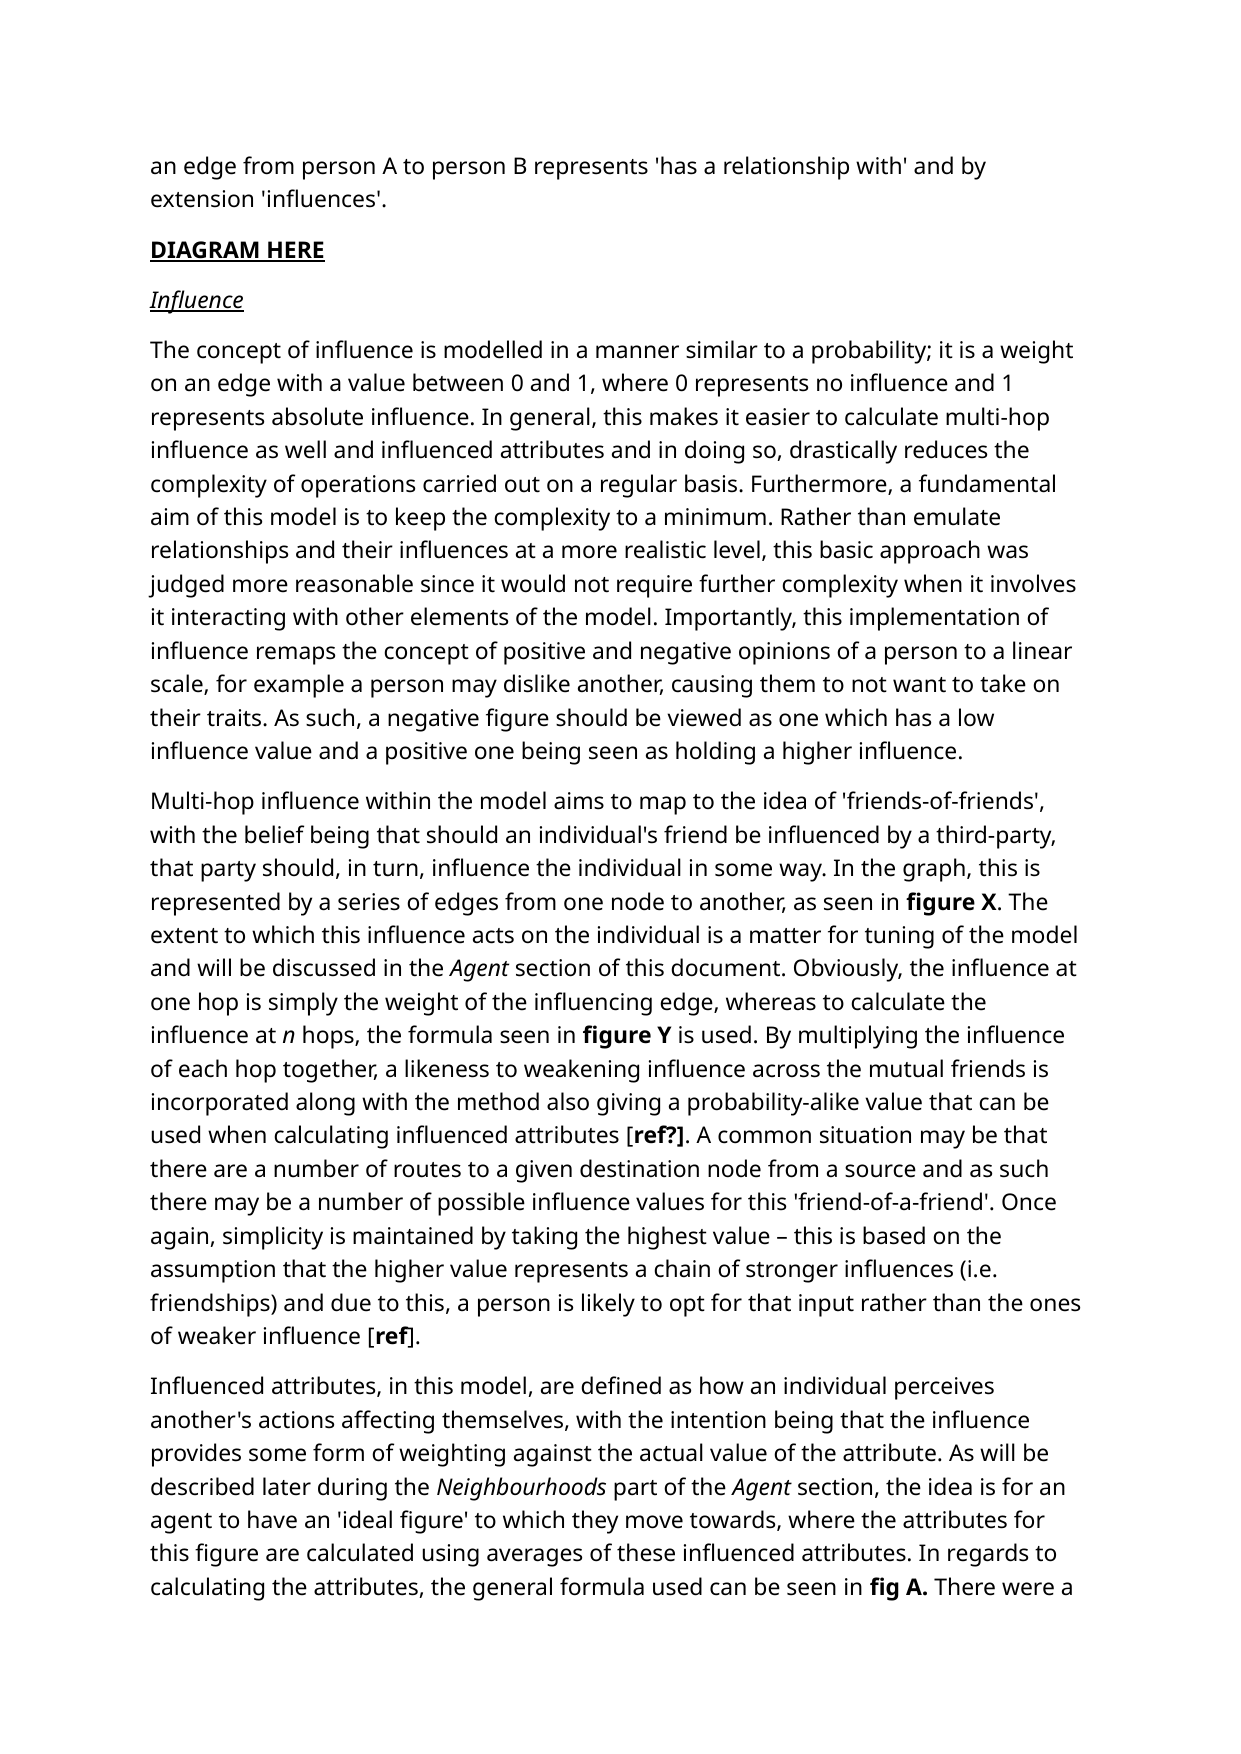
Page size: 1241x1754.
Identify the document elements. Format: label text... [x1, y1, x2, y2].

text Multi-hop influence within the model aims to map to the idea of 'friends-of-friends', with the belief being that should an individual's friend be influenced by a third-party, that party should, in turn, influence the individual in some way. In the graph, this is represented by a series of edges from one node to another, as seen in figure X. The extent to which this influence acts on the individual is a matter for tuning of the model and will be discussed in the Agent section of this document. Obviously, the influence at one hop is simply the weight of the influencing edge, whereas to calculate the influence at n hops, the formula seen in figure Y is used. By multiplying the influence of each hop together, a likeness to weakening influence across the mutual friends is incorporated along with the method also giving a probability-alike value that can be used when calculating influenced attributes [ref?]. A common situation may be that there are a number of routes to a given destination node from a source and as such there may be a number of possible influence values for this 'friend-of-a-friend'. Once again, simplicity is maintained by taking the highest value – this is based on the assumption that the higher value represents a chain of stronger influences (i.e. friendships) and due to this, a person is likely to opt for that input rather than the ones of weaker influence [ref]. [150, 785, 1090, 1351]
text Influence [150, 284, 1090, 315]
text an edge from person A to person B represents 'has a relationship with' and by extension 'influences'. [150, 150, 1090, 215]
text The concept of influence is modelled in a manner similar to a probability; it is a weight on an edge with a value between 0 and 1, where 0 represents no influence and 1 represents absolute influence. In general, this makes it easier to calculate multi-hop influence as well and influenced attributes and in doing so, drastically reduces the complexity of operations carried out on a regular basis. Furthermore, a fundamental aim of this model is to keep the complexity to a minimum. Rather than emulate relationships and their influences at a more realistic level, this basic approach was judged more reasonable since it would not require further complexity when it involves it interacting with other elements of the model. Importantly, this implementation of influence remaps the concept of positive and negative opinions of a person to a linear scale, for example a person may dislike another, causing them to not want to take on their traits. As such, a negative figure should be viewed as one which has a low influence value and a positive one being seen as holding a higher influence. [150, 334, 1090, 766]
text Influenced attributes, in this model, are defined as how an individual perceives another's actions affecting themselves, with the intention being that the influence provides some form of weighting against the actual value of the attribute. As will be described later during the Neighbourhoods part of the Agent section, the idea is for an agent to have an 'ideal figure' to which they move towards, where the attributes for this figure are calculated using averages of these influenced attributes. In regards to calculating the attributes, the general formula used can be seen in fig A. There were a [150, 1370, 1090, 1602]
text DIAGRAM HERE [150, 233, 1090, 265]
